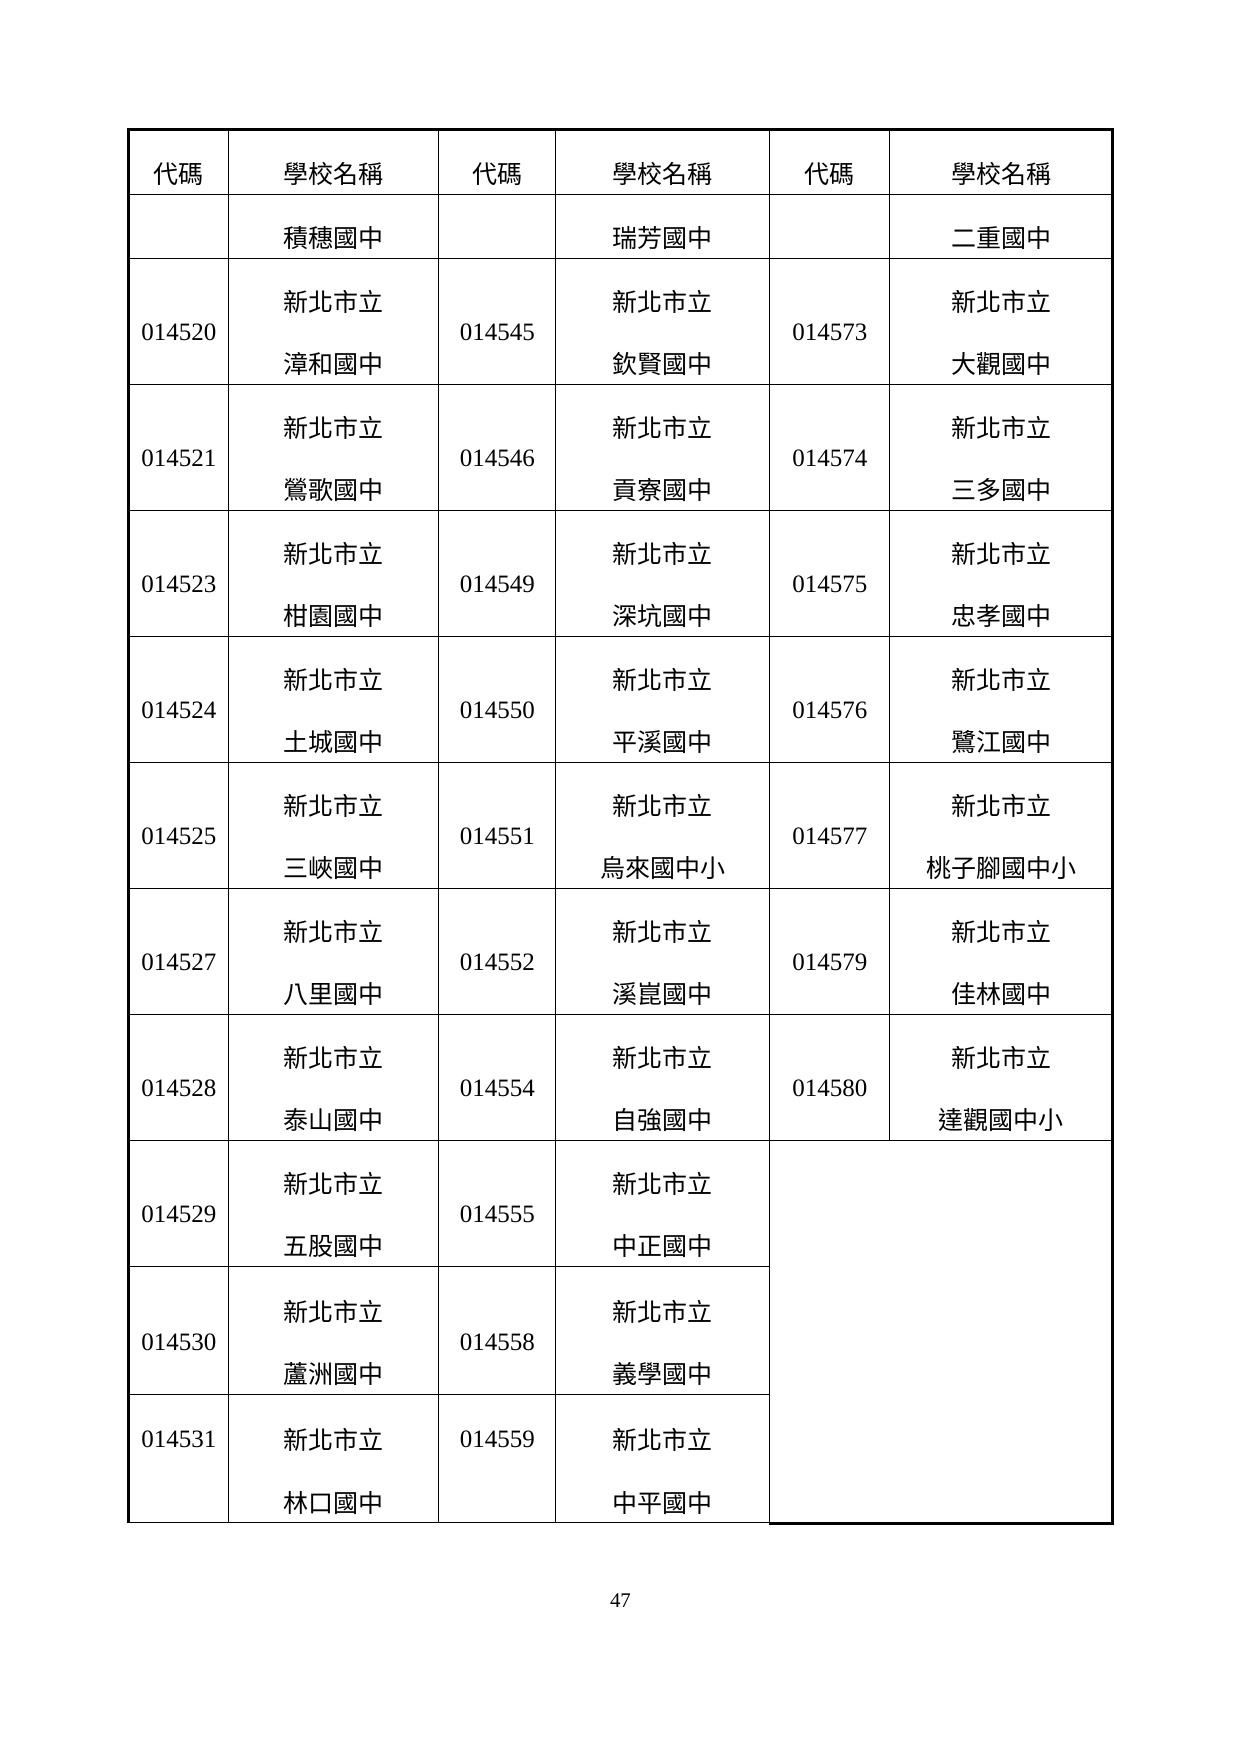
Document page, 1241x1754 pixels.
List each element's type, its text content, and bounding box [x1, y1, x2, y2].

table_cell 新北市立 佳林國中 [890, 889, 1111, 1014]
table_cell 014551 [439, 763, 555, 888]
table_cell 新北市立 三多國中 [890, 385, 1111, 509]
table_cell 新北市立 桃子腳國中小 [890, 763, 1111, 888]
table_cell 014527 [130, 889, 228, 1014]
table_cell 014559 [439, 1395, 555, 1522]
table_cell 014545 [439, 259, 555, 383]
table_cell 新北市立 蘆洲國中 [229, 1267, 438, 1394]
table_cell 新北市立 達觀國中小 [890, 1015, 1111, 1140]
table_cell 014574 [770, 385, 889, 509]
table_cell 新北市立 平溪國中 [556, 637, 769, 762]
table_cell 014549 [439, 511, 555, 636]
table_cell 014528 [130, 1015, 228, 1140]
table_cell [770, 195, 889, 257]
table_cell 二重國中 [890, 195, 1111, 257]
table_cell 014576 [770, 637, 889, 762]
table_header 學校名稱 [890, 131, 1111, 194]
table_header 學校名稱 [229, 131, 438, 194]
table_cell 014573 [770, 259, 889, 383]
table_cell 014580 [770, 1015, 889, 1140]
table_cell 新北市立 泰山國中 [229, 1015, 438, 1140]
table_cell 瑞芳國中 [556, 195, 769, 257]
table_cell 014520 [130, 259, 228, 383]
table_cell 014579 [770, 889, 889, 1014]
table_cell 014525 [130, 763, 228, 888]
table_cell 014550 [439, 637, 555, 762]
table_cell 新北市立 林口國中 [229, 1395, 438, 1522]
table_cell 新北市立 漳和國中 [229, 259, 438, 383]
table_cell 014558 [439, 1267, 555, 1394]
table_cell 014577 [770, 763, 889, 888]
table_cell 014529 [130, 1141, 228, 1266]
table_cell 新北市立 大觀國中 [890, 259, 1111, 383]
table_cell [439, 195, 555, 257]
table_cell 新北市立 義學國中 [556, 1267, 769, 1394]
table_cell 新北市立 深坑國中 [556, 511, 769, 636]
table_cell 014552 [439, 889, 555, 1014]
table_cell 014521 [130, 385, 228, 509]
table_cell 新北市立 欽賢國中 [556, 259, 769, 383]
table_cell 014524 [130, 637, 228, 762]
table_cell 新北市立 鷺江國中 [890, 637, 1111, 762]
table_header 代碼 [439, 131, 555, 194]
table_cell 014555 [439, 1141, 555, 1266]
table_cell [130, 195, 228, 257]
table_cell 積穗國中 [229, 195, 438, 257]
table_cell 新北市立 中平國中 [556, 1395, 769, 1522]
table_cell 014554 [439, 1015, 555, 1140]
table_header 學校名稱 [556, 131, 769, 194]
table_cell 014523 [130, 511, 228, 636]
table_cell 014531 [130, 1395, 228, 1522]
table_cell 014575 [770, 511, 889, 636]
table_cell 014530 [130, 1267, 228, 1394]
table_cell 新北市立 烏來國中小 [556, 763, 769, 888]
table_cell 新北市立 溪崑國中 [556, 889, 769, 1014]
table_cell 新北市立 土城國中 [229, 637, 438, 762]
table_cell 新北市立 鶯歌國中 [229, 385, 438, 509]
table_cell 新北市立 中正國中 [556, 1141, 769, 1266]
table_cell 014546 [439, 385, 555, 509]
table_cell 新北市立 自強國中 [556, 1015, 769, 1140]
table_cell [770, 1141, 1111, 1522]
table_header 代碼 [770, 131, 889, 194]
table_cell 新北市立 柑園國中 [229, 511, 438, 636]
table_cell 新北市立 忠孝國中 [890, 511, 1111, 636]
table_cell 新北市立 三峽國中 [229, 763, 438, 888]
table_cell 新北市立 八里國中 [229, 889, 438, 1014]
table_header 代碼 [130, 131, 228, 194]
table_cell 新北市立 貢寮國中 [556, 385, 769, 509]
table_cell 新北市立 五股國中 [229, 1141, 438, 1266]
